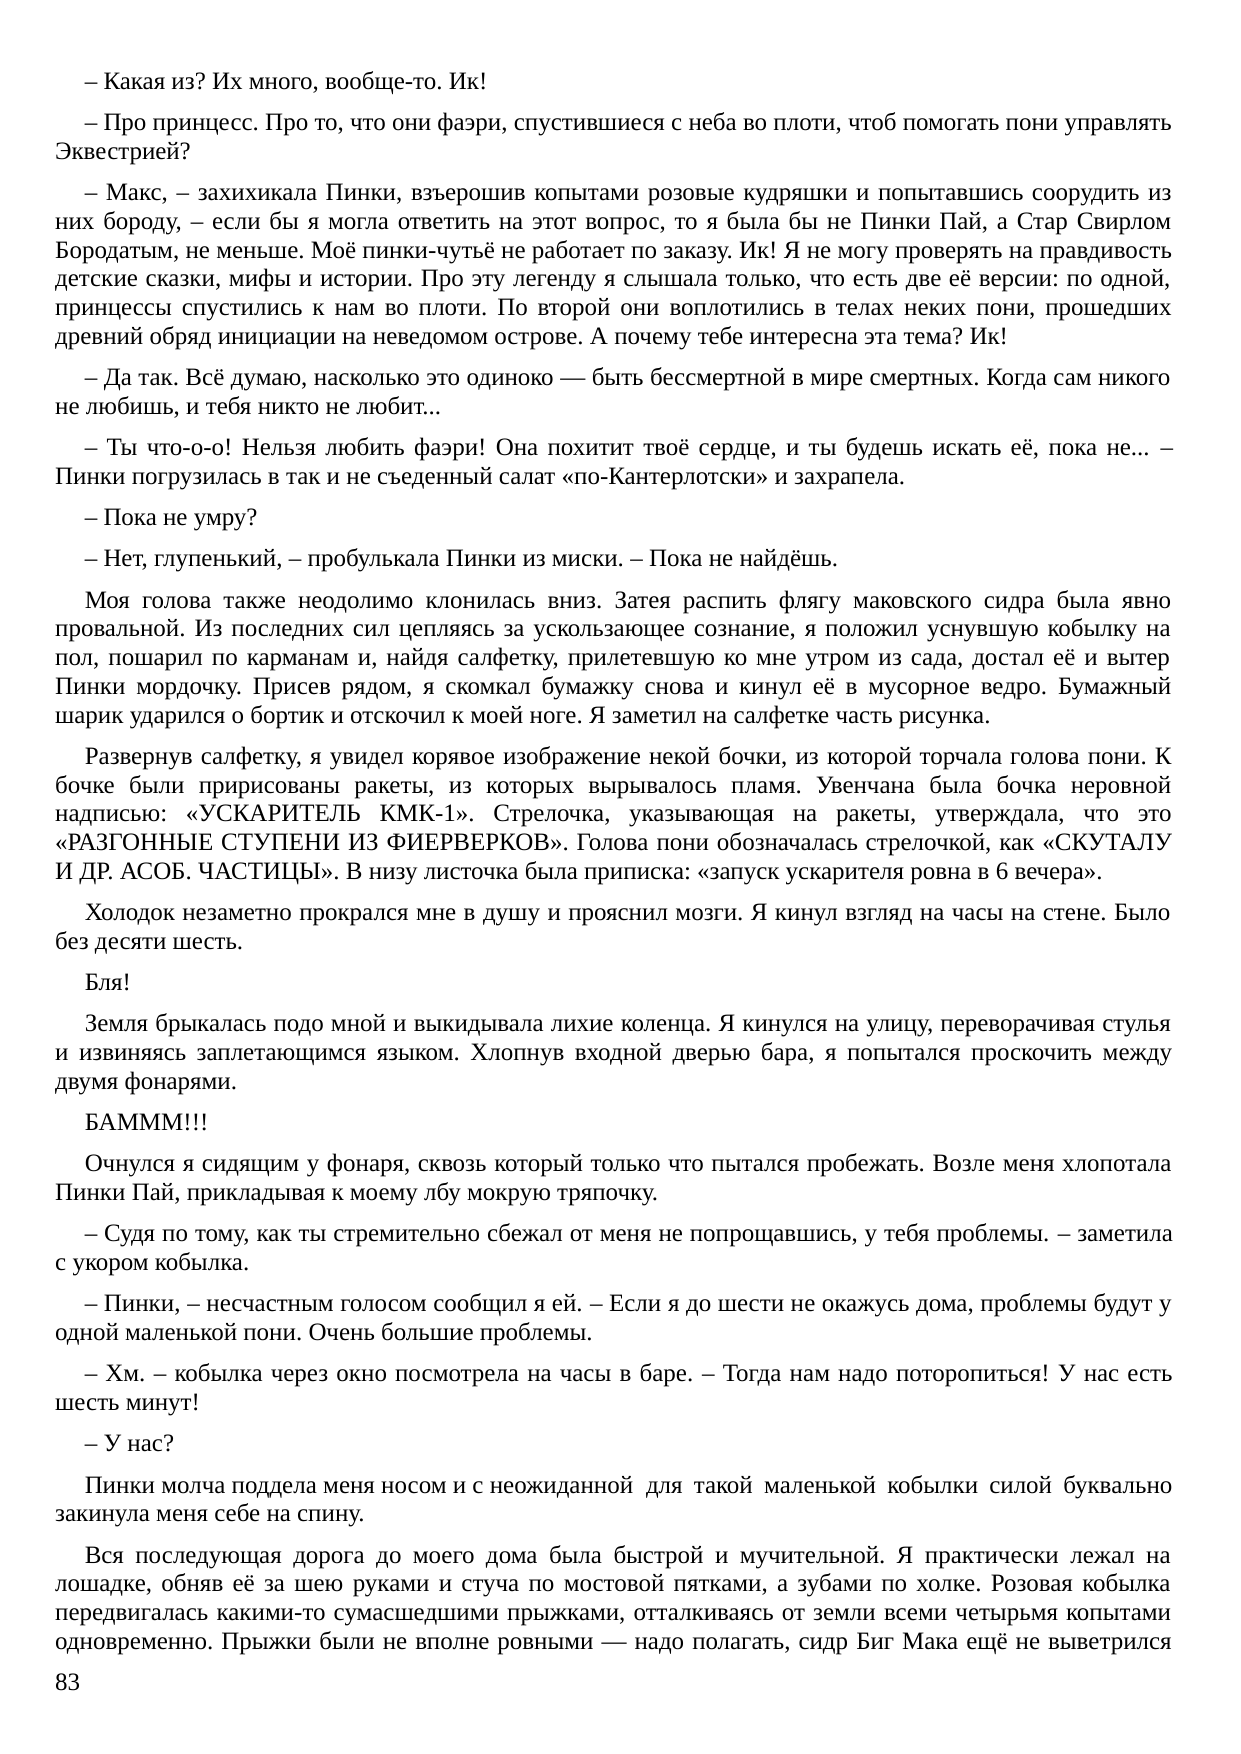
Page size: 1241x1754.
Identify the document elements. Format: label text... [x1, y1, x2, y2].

text Земля брыкалась подо мной и выкидывала лихие коленца. Я кинулся на улицу, переворачивая стулья и извиняясь заплетающимся языком. Хлопнув входной дверью бара, я попытался проскочить между двумя фонарями. [55, 1008, 1173, 1095]
text – Макс, – захихикала Пинки, взъерошив копытами розовые кудряшки и попытавшись соорудить из них бороду, – если бы я могла ответить на этот вопрос, то я была бы не Пинки Пай, а Стар Свирлом Бородатым, не меньше. Моё пинки-чутьё не работает по заказу. Ик! Я не могу проверять на правдивость детские сказки, мифы и истории. Про эту легенду я слышала только, что есть две её версии: по одной, принцессы спустились к нам во плоти. По второй они воплотились в телах неких пони, прошедших древний обряд инициации на неведомом острове. А почему тебе интересна эта тема? Ик! [55, 177, 1173, 350]
text БАМММ!!! [55, 1107, 1173, 1136]
text – Да так. Всё думаю, насколько это одиноко — быть бессмертной в мире смертных. Когда сам никого не любишь, и тебя никто не любит... [55, 362, 1173, 420]
text – Нет, глупенький, – пробулькала Пинки из миски. – Пока не найдёшь. [55, 543, 1173, 572]
text – Про принцесс. Про то, что они фаэри, спустившиеся с неба во плоти, чтоб помогать пони управлять Эквестрией? [55, 107, 1173, 165]
text – Пинки, – несчастным голосом сообщил я ей. – Если я до шести не окажусь дома, проблемы будут у одной маленькой пони. Очень большие проблемы. [55, 1288, 1173, 1346]
text – Пока не умру? [55, 502, 1173, 531]
text Моя голова также неодолимо клонилась вниз. Затея распить флягу маковского сидра была явно провальной. Из последних сил цепляясь за ускользающее сознание, я положил уснувшую кобылку на пол, пошарил по карманам и, найдя салфетку, прилетевшую ко мне утром из сада, достал её и вытер Пинки мордочку. Присев рядом, я скомкал бумажку снова и кинул её в мусорное ведро. Бумажный шарик ударился о бортик и отскочил к моей ноге. Я заметил на салфетке часть рисунка. [55, 585, 1173, 728]
text Пинки молча поддела меня носом и с неожиданной для такой маленькой кобылки силой буквально закинула меня себе на спину. [55, 1470, 1173, 1527]
text Очнулся я сидящим у фонаря, сквозь который только что пытался пробежать. Возле меня хлопотала Пинки Пай, прикладывая к моему лбу мокрую тряпочку. [55, 1148, 1173, 1206]
text Вся последующая дорога до моего дома была быстрой и мучительной. Я практически лежал на лошадке, обняв её за шею руками и стуча по мостовой пятками, а зубами по холке. Розовая кобылка передвигалась какими-то сумасшедшими прыжками, отталкиваясь от земли всеми четырьмя копытами одновременно. Прыжки были не вполне ровными — надо полагать, сидр Биг Мака ещё не выветрился [55, 1540, 1173, 1655]
text Бля! [55, 967, 1173, 996]
text Развернув салфетку, я увидел корявое изображение некой бочки, из которой торчала голова пони. К бочке были пририсованы ракеты, из которых вырывалось пламя. Увенчана была бочка неровной надписью: «УСКАРИТЕЛЬ КМК-1». Стрелочка, указывающая на ракеты, утверждала, что это «РАЗГОННЫЕ СТУПЕНИ ИЗ ФИЕРВЕРКОВ». Голова пони обозначалась стрелочкой, как «СКУТАЛУ И ДР. АСОБ. ЧАСТИЦЫ». В низу листочка была приписка: «запуск ускарителя ровна в 6 вечера». [55, 741, 1173, 885]
text – Хм. – кобылка через окно посмотрела на часы в баре. – Тогда нам надо поторопиться! У нас есть шесть минут! [55, 1358, 1173, 1416]
text – У нас? [55, 1428, 1173, 1457]
text – Ты что-о-о! Нельзя любить фаэри! Она похитит твоё сердце, и ты будешь искать её, пока не... – Пинки погрузилась в так и не съеденный салат «по-Кантерлотски» и захрапела. [55, 432, 1173, 490]
text – Какая из? Их много, вообще-то. Ик! [55, 66, 1173, 95]
text – Судя по тому, как ты стремительно сбежал от меня не попрощавшись, у тебя проблемы. – заметила с укором кобылка. [55, 1218, 1173, 1276]
text Холодок незаметно прокрался мне в душу и прояснил мозги. Я кинул взгляд на часы на стене. Было без десяти шесть. [55, 897, 1173, 955]
